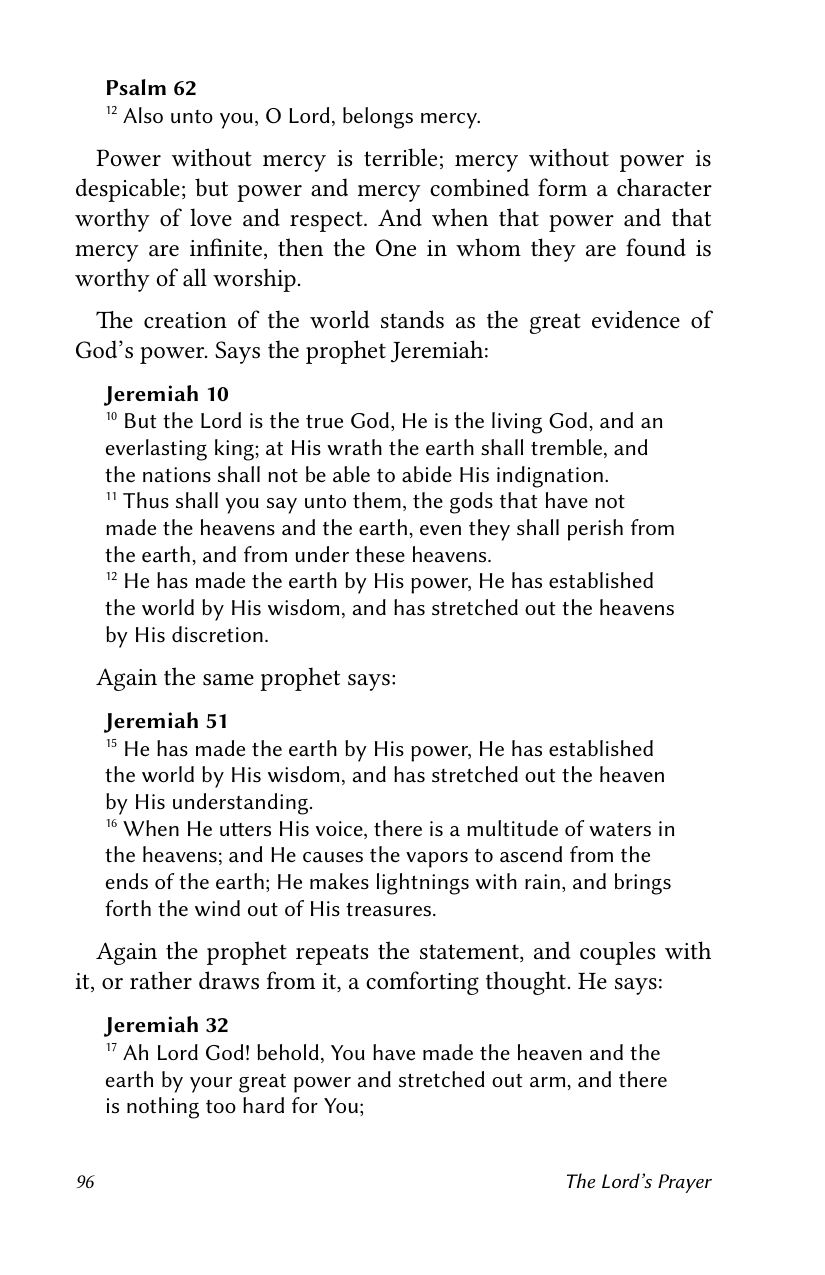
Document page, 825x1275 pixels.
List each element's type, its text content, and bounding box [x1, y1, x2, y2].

text 16 When He utters His voice, there is a multitude of waters in the heavens; and He causes the vapors to ascend from the ends of the earth; He makes lightnings with rain, and brings forth the wind out of His treasures. [105, 816, 682, 922]
text Power without mercy is terrible; mercy without power is despicable; but power and mercy combined form a character worthy of love and respect. And when that power and that mercy are infinite, then the One in whom they are found is worthy of all worship. [75, 144, 712, 292]
text 12 He has made the earth by His power, He has established the world by His wisdom, and has stretched out the heavens by His discretion. [105, 568, 682, 648]
text The creation of the world stands as the great evidence of God’s power. Says the prophet Jeremiah: [75, 306, 712, 364]
text Psalm 62 [105, 75, 712, 101]
text Jeremiah 32 [105, 1012, 712, 1038]
text 11 Thus shall you say unto them, the gods that have not made the heavens and the earth, even they shall perish from the earth, and from under these heavens. [105, 488, 682, 568]
text Again the prophet repeats the statement, and couples with it, or rather draws from it, a comforting thought. He says: [75, 937, 712, 996]
text 10 But the Lord is the true God, He is the living God, and an everlasting king; at His wrath the earth shall tremble, and the nations shall not be able to abide His indignation. [105, 408, 682, 488]
text Again the same prophet says: [75, 663, 712, 692]
text 15 He has made the earth by His power, He has established the world by His wisdom, and has stretched out the heaven by His understanding. [105, 736, 682, 815]
text 17 Ah Lord God! behold, You have made the heaven and the earth by your great power and stretched out arm, and there is nothing too hard for You; [105, 1040, 682, 1119]
text Jeremiah 10 [105, 381, 712, 407]
text 12 Also unto you, O Lord, belongs mercy. [105, 103, 682, 129]
text Jeremiah 51 [105, 708, 712, 734]
